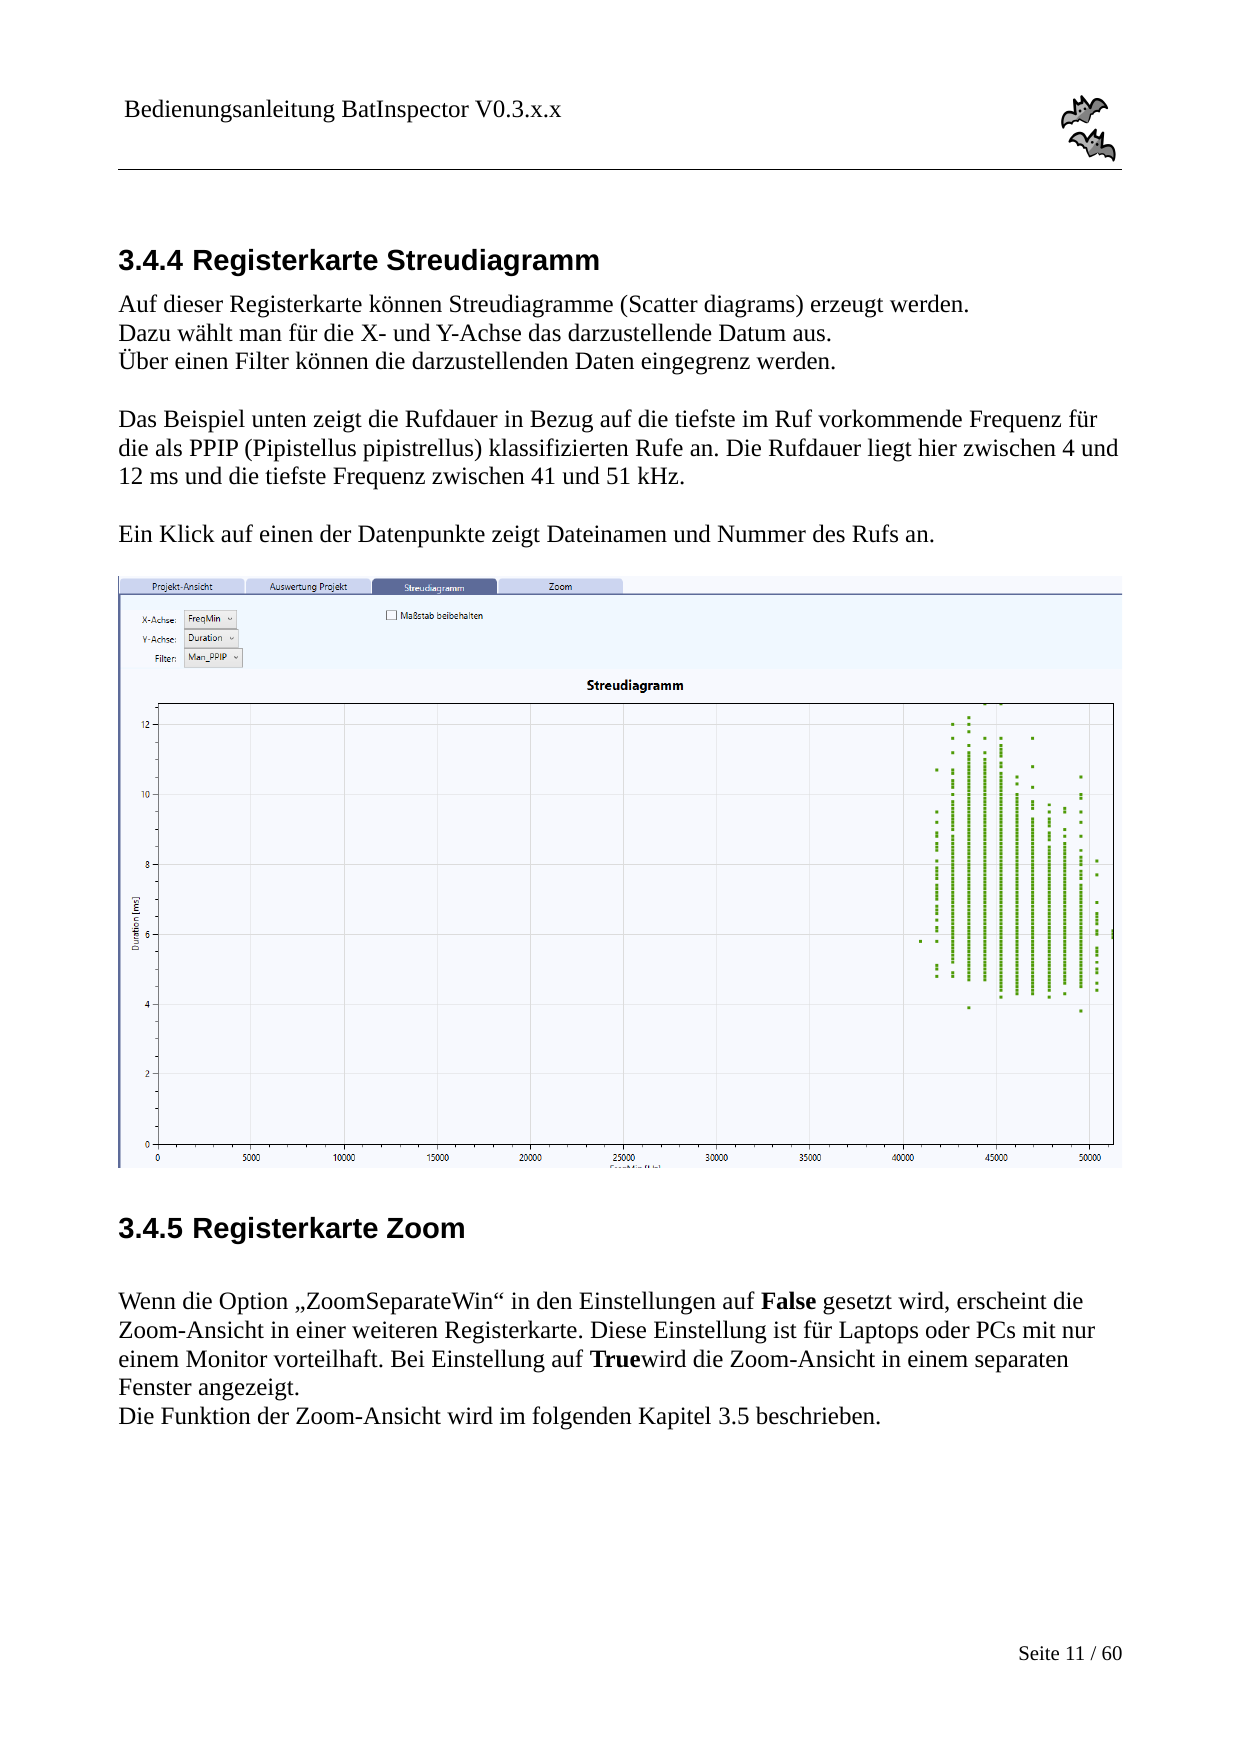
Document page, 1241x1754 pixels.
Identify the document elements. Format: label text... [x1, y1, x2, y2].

text Die Funktion der Zoom-Ansicht wird im folgenden Kapitel 3.5 beschrieben. [118, 1401, 1122, 1430]
subtitle Registerkarte Streudiagramm [118, 243, 1122, 276]
subtitle Registerkarte Zoom [118, 1211, 1122, 1245]
text Dazu wählt man für die X- und Y-Achse das darzustellende Datum aus. [118, 318, 1122, 346]
text Über einen Filter können die darzustellenden Daten eingegrenz werden. [118, 346, 1122, 375]
text Das Beispiel unten zeigt die Rufdauer in Bezug auf die tiefste im Ruf vorkommende Frequenz für die als PPIP (Pipistellus pipistrellus) klassifizierten Rufe an. Die Rufdauer liegt hier zwischen 4 und 12 ms und die tiefste Frequenz zwischen 41 und 51 kHz. [118, 404, 1122, 490]
picture [1057, 95, 1120, 162]
text Auf dieser Registerkarte können Streudiagramme (Scatter diagrams) erzeugt werden. [118, 289, 1122, 318]
picture [118, 576, 1123, 1168]
text Ein Klick auf einen der Datenpunkte zeigt Dateinamen und Nummer des Rufs an. [118, 519, 1122, 548]
text Wenn die Option „ZoomSeparateWin“ in den Einstellungen auf False gesetzt wird, erscheint die Zoom-Ansicht in einer weiteren Registerkarte. Diese Einstellung ist für Laptops oder PCs mit nur einem Monitor vorteilhaft. Bei Einstellung auf Truewird die Zoom-Ansicht in einem separaten Fenster angezeigt. [118, 1286, 1122, 1401]
